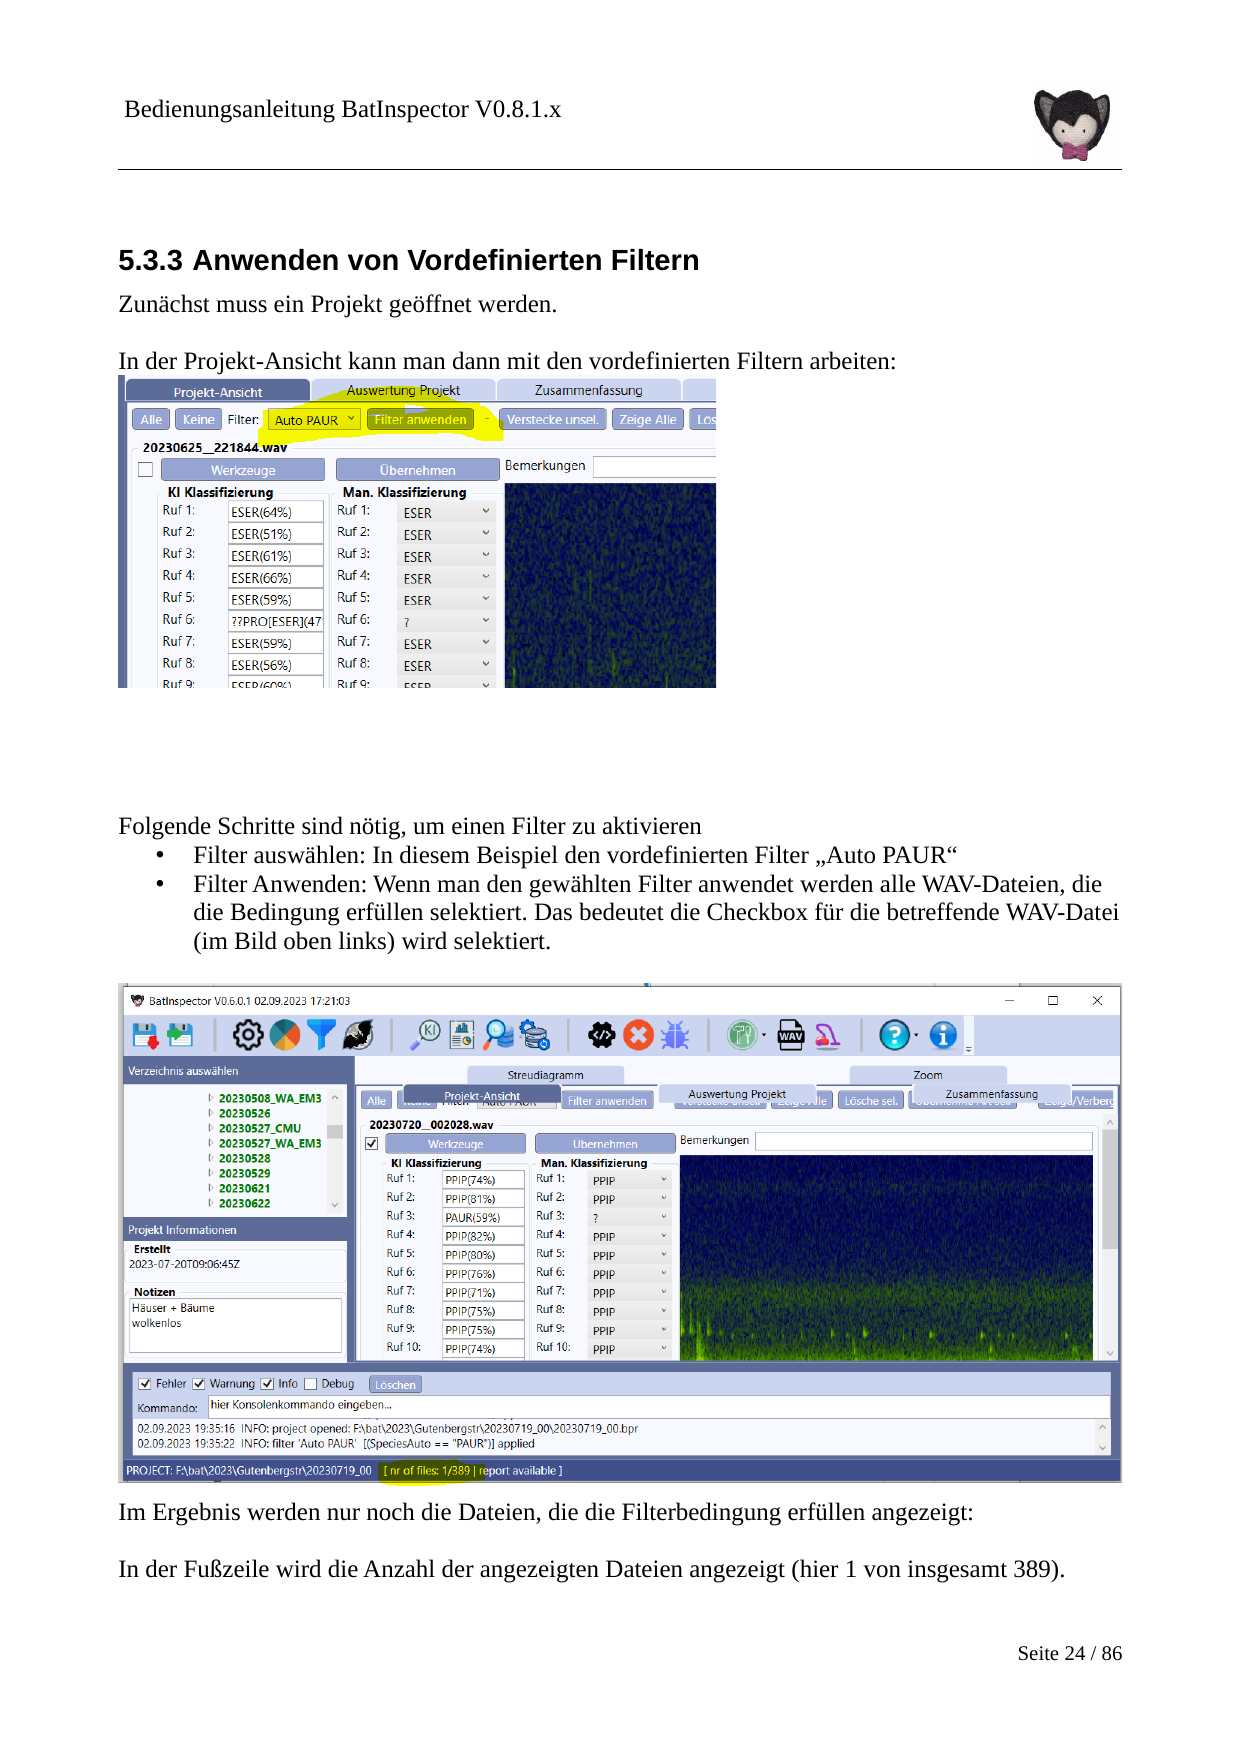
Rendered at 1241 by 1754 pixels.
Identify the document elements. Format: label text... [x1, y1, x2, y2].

subtitle Anwenden von Vordefinierten Filtern [118, 243, 1122, 276]
picture [118, 375, 717, 688]
text In der Projekt-Ansicht kann man dann mit den vordefinierten Filtern arbeiten: [118, 346, 1122, 375]
list Filter auswählen: In diesem Beispiel den vordefinierten Filter „Auto PAUR“ [156, 840, 1122, 869]
text Im Ergebnis werden nur noch die Dateien, die die Filterbedingung erfüllen angezeigt: [118, 1486, 1122, 1554]
text Folgende Schritte sind nötig, um einen Filter zu aktivieren [118, 811, 1122, 840]
picture [118, 983, 1123, 1486]
text In der Fußzeile wird die Anzahl der angezeigten Dateien angezeigt (hier 1 von insgesamt 389). [118, 1554, 1122, 1583]
text Zunächst muss ein Projekt geöffnet werden. [118, 289, 1122, 318]
picture [1030, 80, 1119, 169]
list Filter Anwenden: Wenn man den gewählten Filter anwendet werden alle WAV-Dateien, die die Bedingung erfüllen selektiert. Das bedeutet die Checkbox für die betreffende WAV-Datei (im Bild oben links) wird selektiert. [156, 869, 1122, 955]
